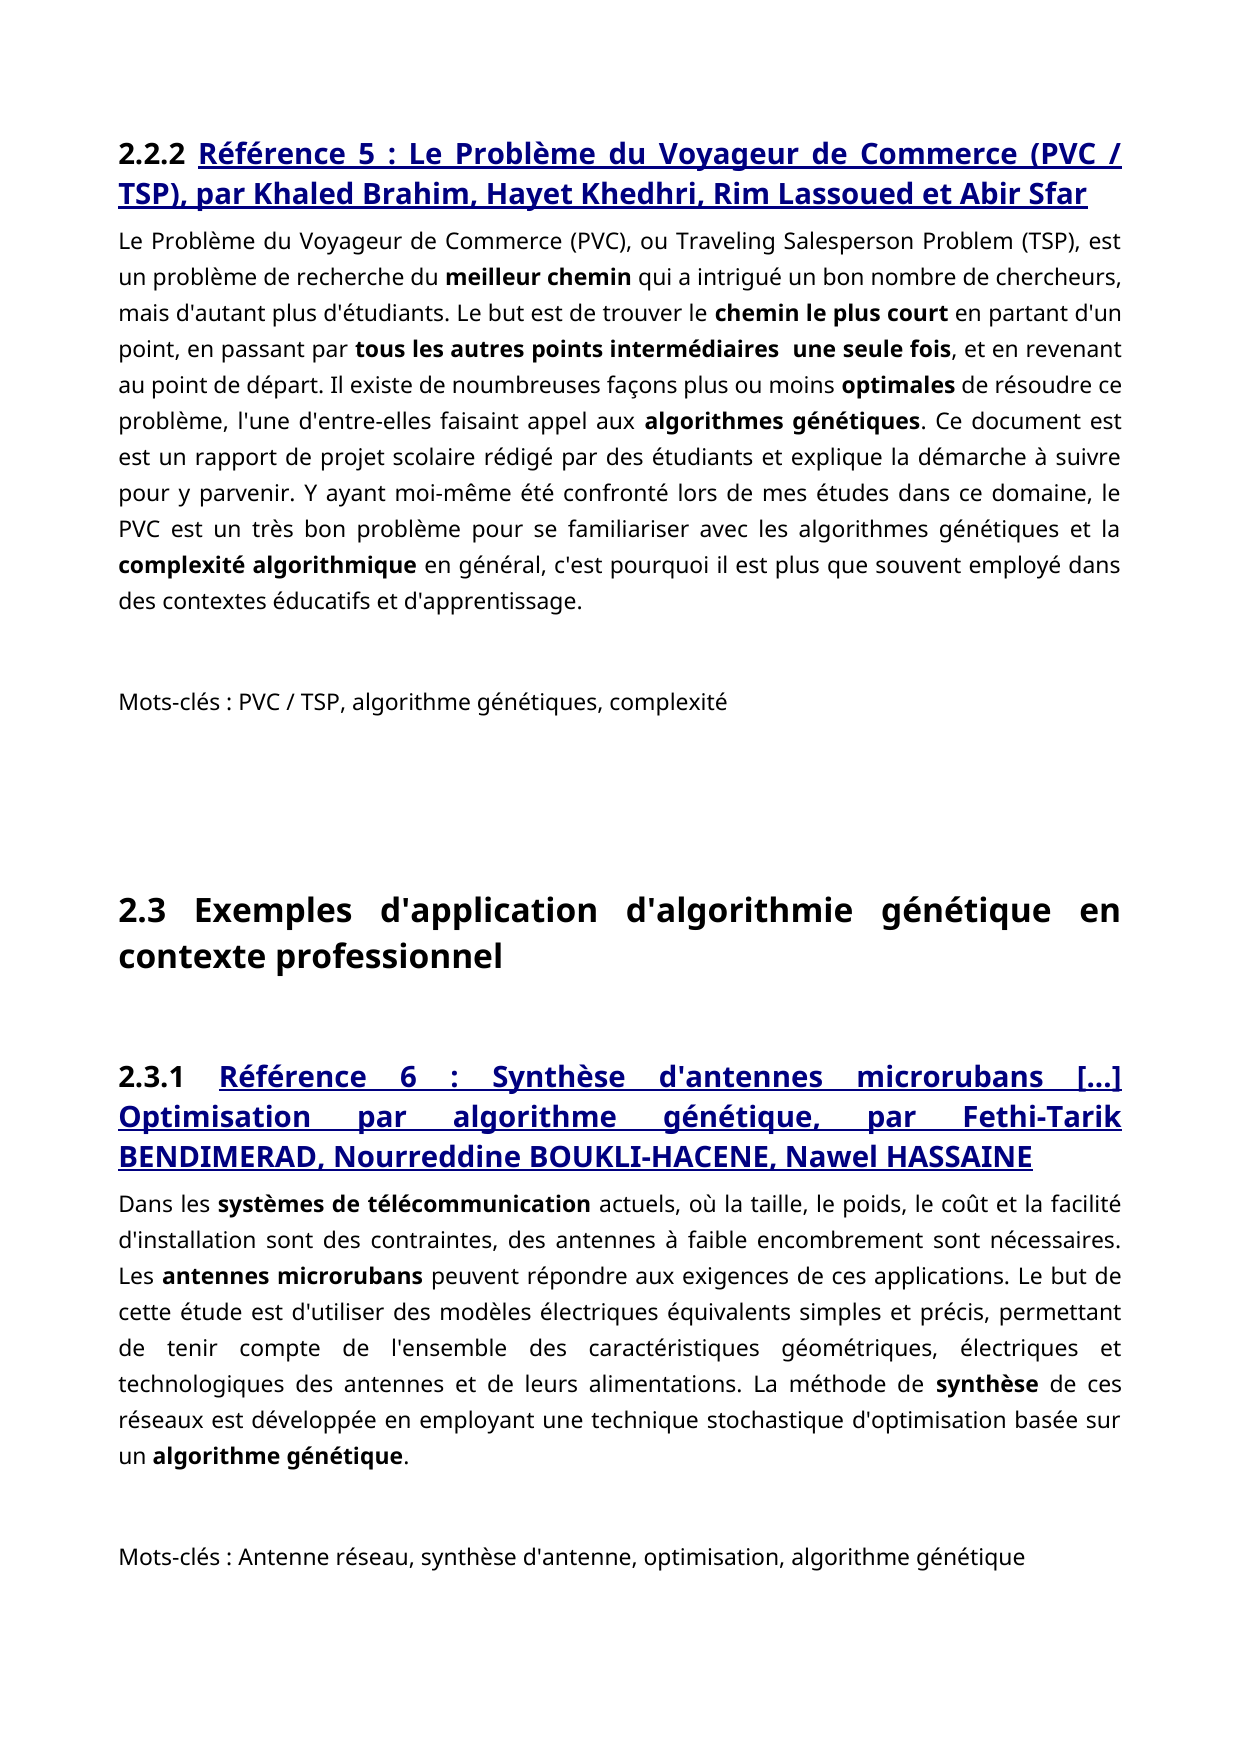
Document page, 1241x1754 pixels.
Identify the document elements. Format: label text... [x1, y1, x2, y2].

text Mots-clés : Antenne réseau, synthèse d'antenne, optimisation, algorithme génétique [118, 1541, 1122, 1572]
subtitle 2.2.2 Référence 5 : Le Problème du Voyageur de Commerce (PVC / TSP), par Khaled Brahim, Hayet Khedhri, Rim Lassoued et Abir Sfar [118, 133, 1122, 213]
subtitle 2.3.1 Référence 6 : Synthèse d'antennes microrubans [...] Optimisation par algorithme génétique, par Fethi-Tarik [118, 1056, 1122, 1129]
text Dans les systèmes de télécommunication actuels, où la taille, le poids, le coût et la facilité d'installation sont des contraintes, des antennes à faible encombrement sont nécessaires. Les antennes microrubans peuvent répondre aux exigences de ces applications. Le but de cette étude est d'utiliser des modèles électriques équivalents simples et précis, permettant de tenir compte de l'ensemble des caractéristiques géométriques, électriques et technologiques des antennes et de leurs alimentations. La méthode de synthèse de ces réseaux est développée en employant une technique stochastique d'optimisation basée sur un algorithme génétique. [118, 1188, 1122, 1471]
subtitle BENDIMERAD, Nourreddine BOUKLI-HACENE, Nawel HASSAINE [118, 1131, 1122, 1176]
text Mots-clés : PVC / TSP, algorithme génétiques, complexité [118, 686, 1122, 717]
subtitle 2.3 Exemples d'application d'algorithmie génétique en contexte professionnel [118, 887, 1122, 978]
text Le Problème du Voyageur de Commerce (PVC), ou Traveling Salesperson Problem (TSP), est un problème de recherche du meilleur chemin qui a intrigué un bon nombre de chercheurs, mais d'autant plus d'étudiants. Le but est de trouver le chemin le plus court en partant d'un point, en passant par tous les autres points intermédiaires une seule fois, et en revenant au point de départ. Il existe de noumbreuses façons plus ou moins optimales de résoudre ce problème, l'une d'entre-elles faisaint appel aux algorithmes génétiques. Ce document est est un rapport de projet scolaire rédigé par des étudiants et explique la démarche à suivre pour y parvenir. Y ayant moi-même été confronté lors de mes études dans ce domaine, le PVC est un très bon problème pour se familiariser avec les algorithmes génétiques et la complexité algorithmique en général, c'est pourquoi il est plus que souvent employé dans des contextes éducatifs et d'apprentissage. [118, 225, 1122, 616]
